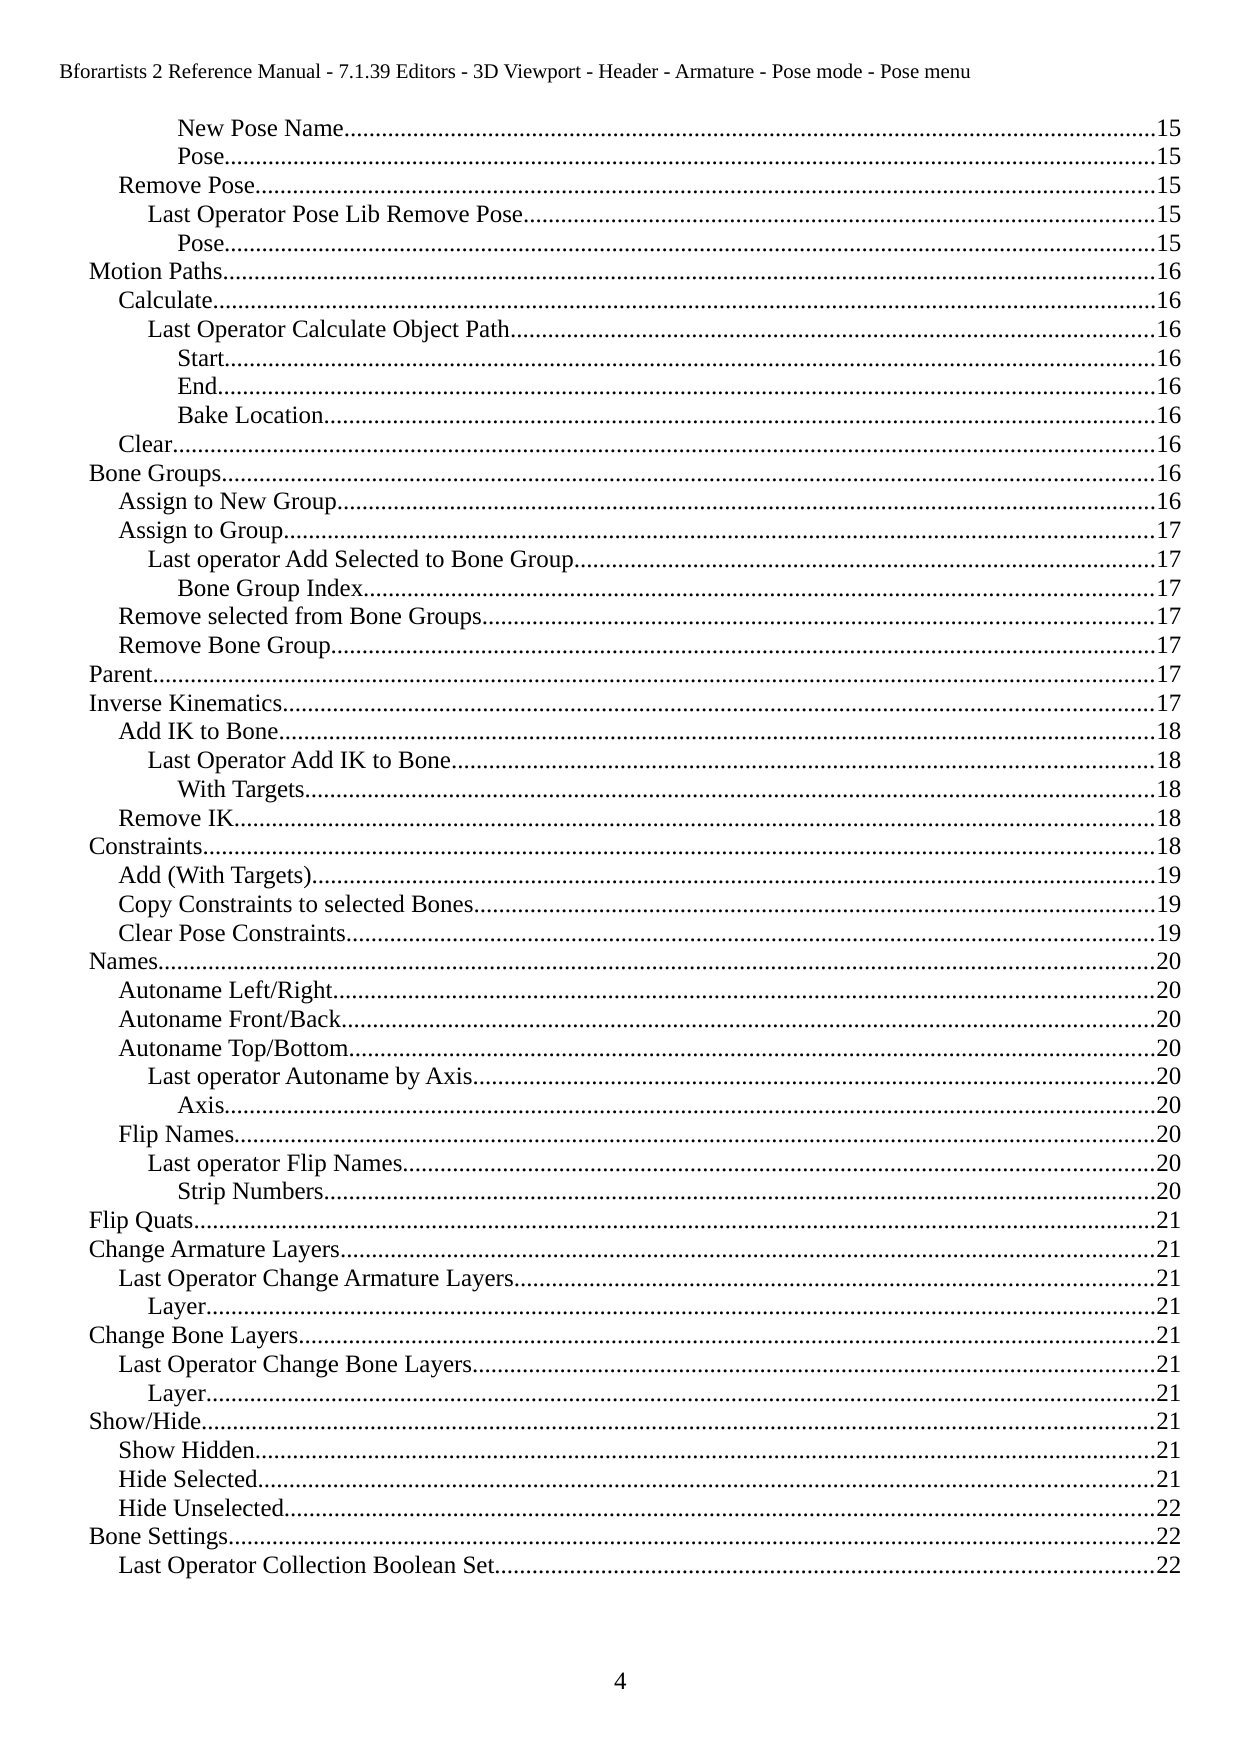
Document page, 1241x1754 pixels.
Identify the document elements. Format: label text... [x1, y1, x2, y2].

text Autoname Top/Bottom 20 [118, 1033, 1181, 1061]
text Last operator Flip Names 20 [147, 1148, 1181, 1176]
text Bone Groups 16 [88, 458, 1181, 486]
text Start 16 [177, 343, 1181, 371]
text Add IK to Bone 18 [118, 716, 1181, 745]
text Last operator Add Selected to Bone Group 17 [147, 544, 1181, 573]
text Constraints 18 [88, 831, 1181, 860]
text Motion Paths 16 [88, 256, 1181, 285]
text Bone Settings 22 [88, 1521, 1181, 1550]
text Layer 21 [147, 1291, 1181, 1320]
text Autoname Front/Back 20 [118, 1004, 1181, 1033]
text Copy Constraints to selected Bones 19 [118, 889, 1181, 918]
text Bake Location 16 [177, 400, 1181, 429]
text Last Operator Pose Lib Remove Pose 15 [147, 199, 1181, 228]
text Last Operator Calculate Object Path 16 [147, 314, 1181, 343]
text Calculate 16 [118, 285, 1181, 314]
text Last operator Autoname by Axis 20 [147, 1061, 1181, 1090]
text Assign to New Group 16 [118, 486, 1181, 515]
text Autoname Left/Right 20 [118, 975, 1181, 1004]
text Last Operator Change Bone Layers 21 [118, 1349, 1181, 1378]
text Last Operator Change Armature Layers 21 [118, 1263, 1181, 1291]
text Last Operator Add IK to Bone 18 [147, 745, 1181, 774]
text Flip Quats 21 [88, 1205, 1181, 1234]
text Remove selected from Bone Groups 17 [118, 601, 1181, 630]
text Remove IK 18 [118, 803, 1181, 831]
text End 16 [177, 371, 1181, 400]
text Pose 15 [177, 141, 1181, 170]
text Flip Names 20 [118, 1119, 1181, 1148]
text New Pose Name 15 [177, 113, 1181, 141]
text Assign to Group 17 [118, 515, 1181, 544]
text Remove Bone Group 17 [118, 630, 1181, 659]
text Last Operator Collection Boolean Set 22 [118, 1550, 1181, 1579]
text Remove Pose 15 [118, 170, 1181, 199]
text Names 20 [88, 946, 1181, 975]
text Inverse Kinematics 17 [88, 688, 1181, 716]
text Change Armature Layers 21 [88, 1234, 1181, 1263]
text Bone Group Index 17 [177, 573, 1181, 601]
text Layer 21 [147, 1378, 1181, 1406]
text Hide Selected 21 [118, 1464, 1181, 1493]
text Clear Pose Constraints 19 [118, 918, 1181, 946]
text Hide Unselected 22 [118, 1493, 1181, 1521]
text Show/Hide 21 [88, 1406, 1181, 1435]
text Clear 16 [118, 429, 1181, 458]
text Pose 15 [177, 228, 1181, 256]
text Show Hidden 21 [118, 1435, 1181, 1464]
text Strip Numbers 20 [177, 1176, 1181, 1205]
text Axis 20 [177, 1090, 1181, 1119]
text Add (With Targets) 19 [118, 860, 1181, 889]
text With Targets 18 [177, 774, 1181, 803]
text Parent 17 [88, 659, 1181, 688]
text Change Bone Layers 21 [88, 1320, 1181, 1349]
